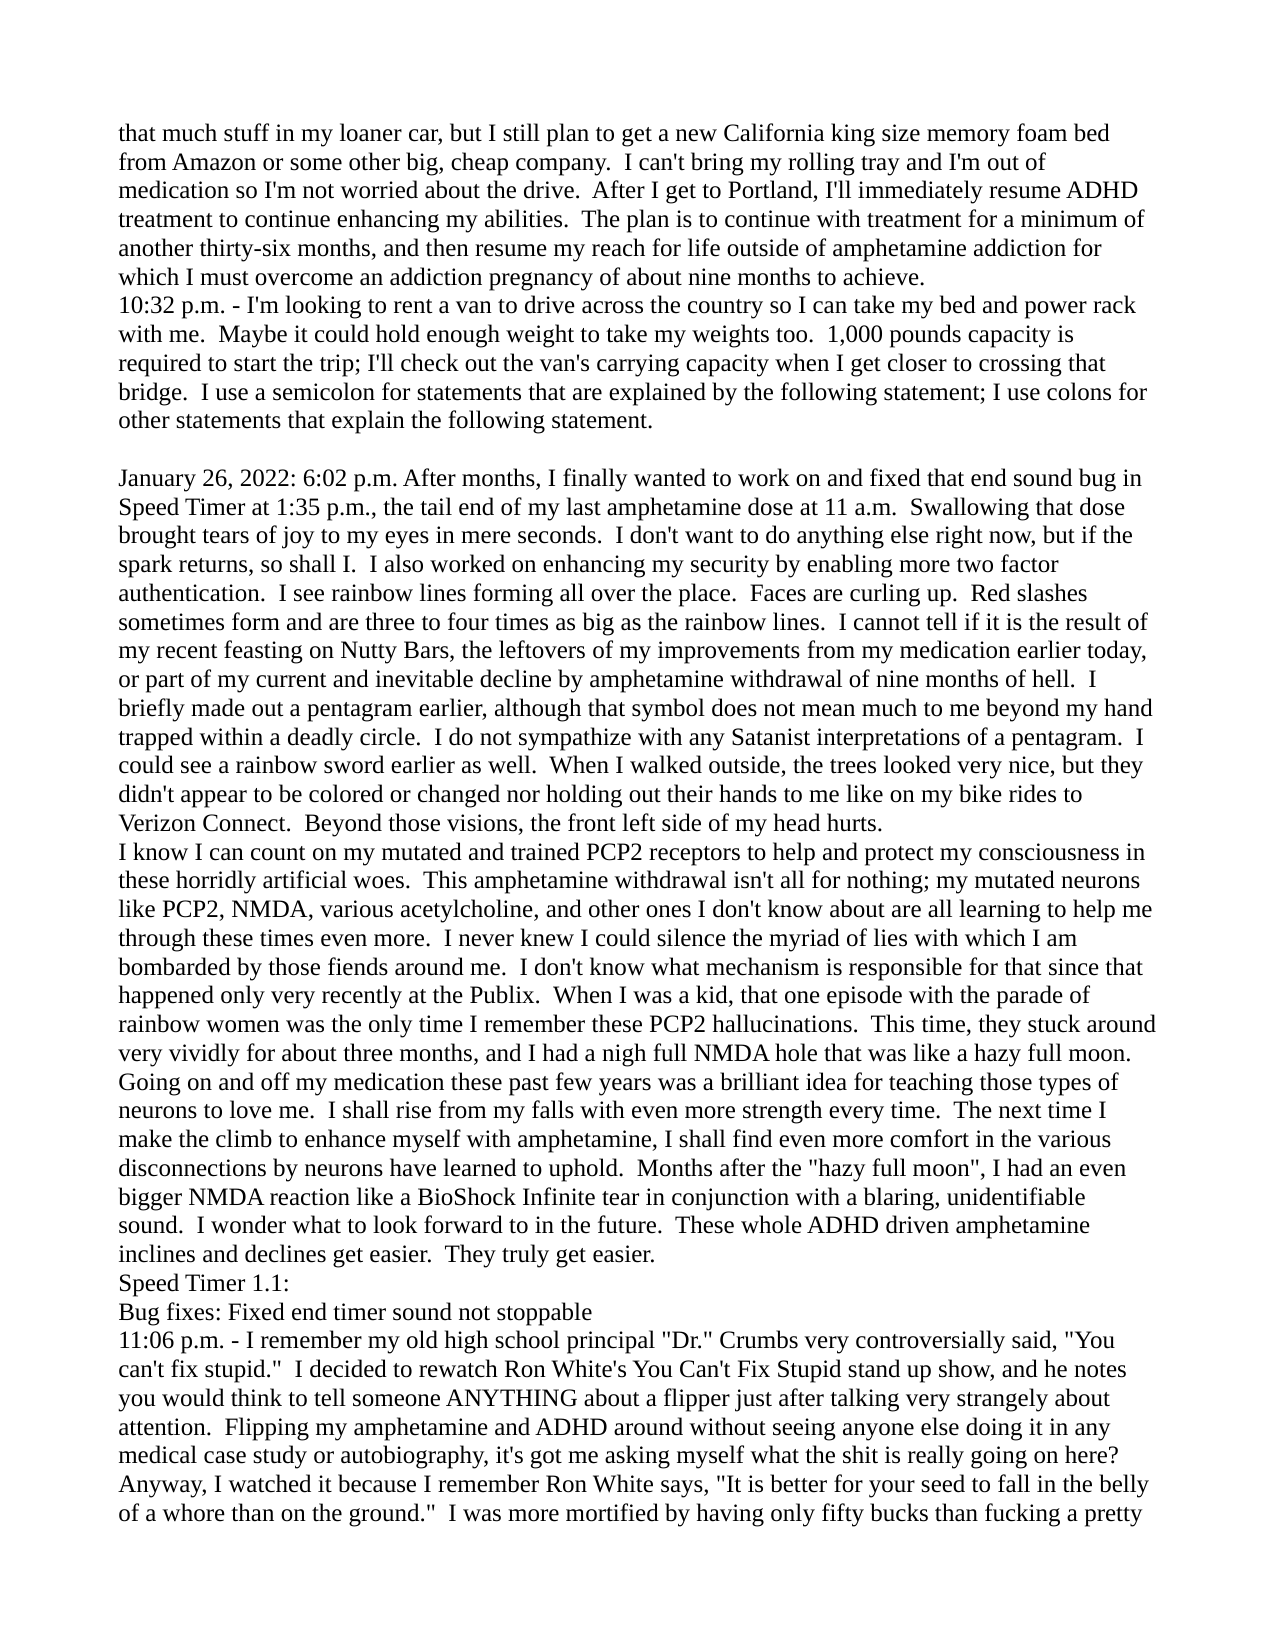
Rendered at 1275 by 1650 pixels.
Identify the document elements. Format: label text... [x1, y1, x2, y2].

text Bug fixes: Fixed end timer sound not stoppable [118, 1297, 1157, 1326]
text January 26, 2022: 6:02 p.m. After months, I finally wanted to work on and fixed that end sound bug in Speed Timer at 1:35 p.m., the tail end of my last amphetamine dose at 11 a.m. Swallowing that dose brought tears of joy to my eyes in mere seconds. I don't want to do anything else right now, but if the spark returns, so shall I. I also worked on enhancing my security by enabling more two factor authentication. I see rainbow lines forming all over the place. Faces are curling up. Red slashes sometimes form and are three to four times as big as the rainbow lines. I cannot tell if it is the result of my recent feasting on Nutty Bars, the leftovers of my improvements from my medication earlier today, or part of my current and inevitable decline by amphetamine withdrawal of nine months of hell. I briefly made out a pentagram earlier, although that symbol does not mean much to me beyond my hand trapped within a deadly circle. I do not sympathize with any Satanist interpretations of a pentagram. I could see a rainbow sword earlier as well. When I walked outside, the trees looked very nice, but they didn't appear to be colored or changed nor holding out their hands to me like on my bike rides to Verizon Connect. Beyond those visions, the front left side of my head hurts. [118, 463, 1157, 837]
text that much stuff in my loaner car, but I still plan to get a new California king size memory foam bed from Amazon or some other big, cheap company. I can't bring my rolling tray and I'm out of medication so I'm not worried about the drive. After I get to Portland, I'll immediately resume ADHD treatment to continue enhancing my abilities. The plan is to continue with treatment for a minimum of another thirty-six months, and then resume my reach for life outside of amphetamine addiction for which I must overcome an addiction pregnancy of about nine months to achieve. [118, 118, 1157, 291]
text I know I can count on my mutated and trained PCP2 receptors to help and protect my consciousness in these horridly artificial woes. This amphetamine withdrawal isn't all for nothing; my mutated neurons like PCP2, NMDA, various acetylcholine, and other ones I don't know about are all learning to help me through these times even more. I never knew I could silence the myriad of lies with which I am bombarded by those fiends around me. I don't know what mechanism is responsible for that since that happened only very recently at the Publix. When I was a kid, that one episode with the parade of rainbow women was the only time I remember these PCP2 hallucinations. This time, they stuck around very vividly for about three months, and I had a nigh full NMDA hole that was like a hazy full moon. Going on and off my medication these past few years was a brilliant idea for teaching those types of neurons to love me. I shall rise from my falls with even more strength every time. The next time I make the climb to enhance myself with amphetamine, I shall find even more comfort in the various disconnections by neurons have learned to uphold. Months after the "hazy full moon", I had an even bigger NMDA reaction like a BioShock Infinite tear in conjunction with a blaring, unidentifiable sound. I wonder what to look forward to in the future. These whole ADHD driven amphetamine inclines and declines get easier. They truly get easier. [118, 837, 1157, 1268]
text Speed Timer 1.1: [118, 1268, 1157, 1297]
text 11:06 p.m. - I remember my old high school principal "Dr." Crumbs very controversially said, "You can't fix stupid." I decided to rewatch Ron White's You Can't Fix Stupid stand up show, and he notes you would think to tell someone ANYTHING about a flipper just after talking very strangely about attention. Flipping my amphetamine and ADHD around without seeing anyone else doing it in any medical case study or autobiography, it's got me asking myself what the shit is really going on here? Anyway, I watched it because I remember Ron White says, "It is better for your seed to fall in the belly of a whore than on the ground." I was more mortified by having only fifty bucks than fucking a pretty [118, 1326, 1157, 1527]
text 10:32 p.m. - I'm looking to rent a van to drive across the country so I can take my bed and power rack with me. Maybe it could hold enough weight to take my weights too. 1,000 pounds capacity is required to start the trip; I'll check out the van's carrying capacity when I get closer to crossing that bridge. I use a semicolon for statements that are explained by the following statement; I use colons for other statements that explain the following statement. [118, 291, 1157, 434]
